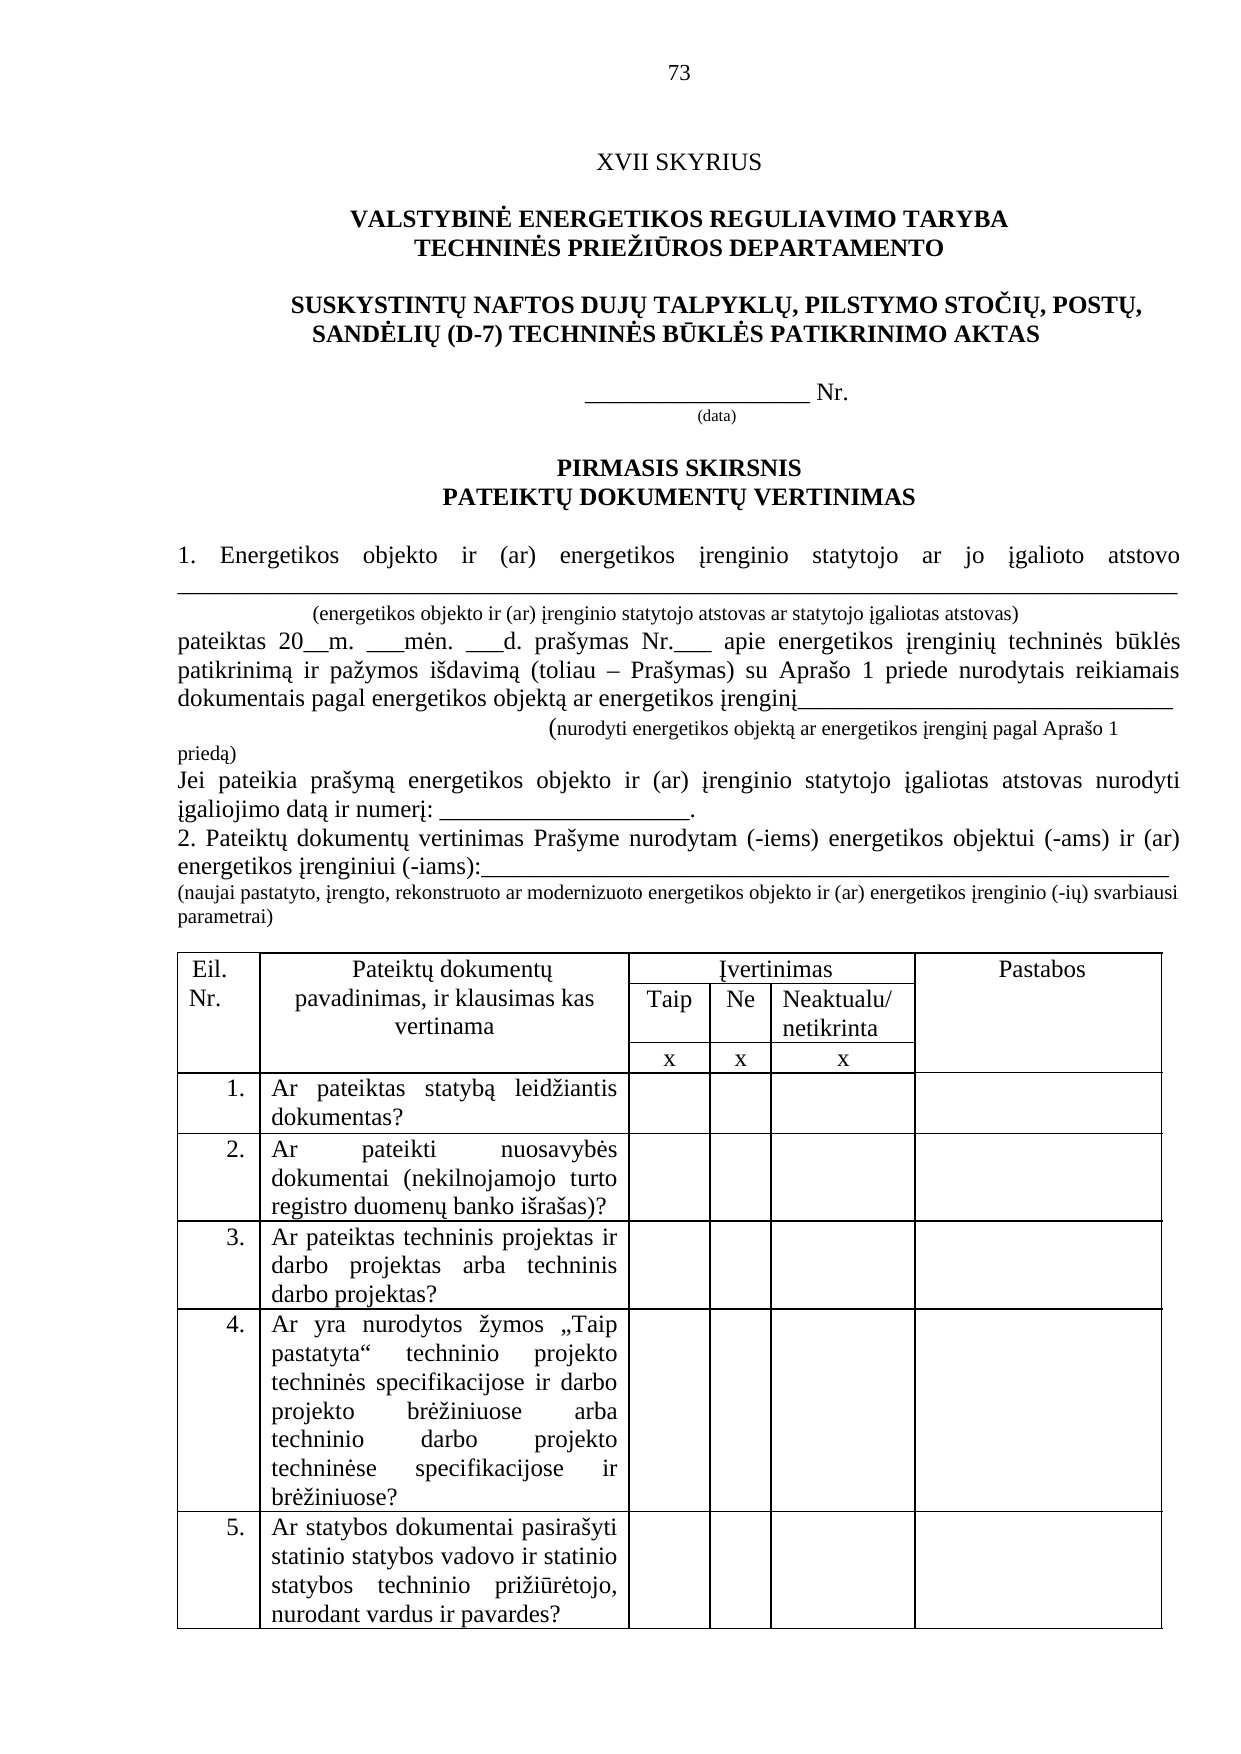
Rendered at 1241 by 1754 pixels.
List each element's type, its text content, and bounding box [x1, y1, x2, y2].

table_cell [261, 1042, 628, 1072]
text XVII SKYRIUS [177, 147, 1181, 176]
table_cell Ar pateiktas techninis projektas ir darbo projektas arba techninis darbo projektas? [261, 1222, 628, 1308]
text Jei pateikia prašymą energetikos objekto ir (ar) įrenginio statytojo įgaliotas atstovas nurodyti įgaliojimo datą ir numerį: ____________________. [177, 765, 1181, 823]
table_cell [711, 1512, 770, 1627]
table_cell Taip [630, 984, 709, 1042]
table_cell 1. [178, 1074, 259, 1132]
text pateiktas 20__m. ___mėn. ___d. prašymas Nr.___ apie energetikos įrenginių techninės būklės patikrinimą ir pažymos išdavimą (toliau – Prašymas) su Aprašo 1 priede nurodytais reikiamais dokumentais pagal energetikos objektą ar energetikos įrenginį______________________________ [177, 626, 1181, 712]
table_cell [772, 1512, 914, 1627]
table_cell [916, 1134, 1161, 1220]
text __________________ Nr. [177, 377, 1181, 406]
text 1. Energetikos objekto ir (ar) energetikos įrenginio statytojo ar jo įgalioto atstovo ________________________________________________________________________________ (energetikos objekto ir (ar) įrenginio statytojo atstovas ar statytojo įgaliotas atstovas) [177, 540, 1181, 626]
text TECHNINĖS PRIEŽIŪROS DEPARTAMENTO [177, 233, 1181, 262]
text (data) [177, 406, 1181, 425]
table_cell Ar yra nurodytos žymos „Taip pastatyta“ techninio projekto techninės specifikacijose ir darbo projekto brėžiniuose arba techninio darbo projekto techninėse specifikacijose ir brėžiniuose? [261, 1310, 628, 1511]
text SUSKYSTINTŲ NAFTOS DUJŲ TALPYKLŲ, PILSTYMO STOČIŲ, POSTŲ, SANDĖLIŲ (D-7) TECHNINĖS BŪKLĖS PATIKRINIMO AKTAS [177, 291, 1181, 348]
table_cell 3. [178, 1222, 259, 1308]
table_cell [711, 1134, 770, 1220]
table_header Eil. Nr. [178, 953, 259, 1072]
table_cell Ar pateiktas statybą leidžiantis dokumentas? [261, 1074, 628, 1132]
table_cell 5. [178, 1512, 259, 1627]
text VALSTYBINĖ ENERGETIKOS REGULIAVIMO TARYBA [177, 204, 1181, 233]
table_cell [630, 1134, 709, 1220]
table_cell [916, 1310, 1161, 1511]
table_cell Ar pateikti nuosavybės dokumentai (nekilnojamojo turto registro duomenų banko išrašas)? [261, 1134, 628, 1220]
table_cell [916, 1512, 1161, 1627]
table_header Įvertinimas [630, 954, 914, 983]
text (nurodyti energetikos objektą ar energetikos įrenginį pagal Aprašo 1 priedą) [177, 712, 1181, 765]
text PIRMASIS SKIRSNIS [177, 453, 1181, 482]
table_cell [772, 1222, 914, 1308]
table_cell 4. [178, 1310, 259, 1511]
table_cell [630, 1310, 709, 1511]
text 2. Pateiktų dokumentų vertinimas Prašyme nurodytam (-iems) energetikos objektui (-ams) ir (ar) energetikos įrenginiui (-iams):_______________________________________________________ [177, 823, 1181, 880]
table_cell Neaktualu/netikrinta [772, 984, 914, 1042]
table_cell [630, 1512, 709, 1627]
text PATEIKTŲ DOKUMENTŲ VERTINIMAS [177, 482, 1181, 511]
table_cell [772, 1134, 914, 1220]
table_cell [772, 1074, 914, 1132]
table_cell 2. [178, 1134, 259, 1220]
table_cell [711, 1074, 770, 1132]
table_header Pastabos [916, 954, 1161, 1072]
table_cell Ne [711, 984, 770, 1042]
table_cell [630, 1074, 709, 1132]
table_header Pateiktų dokumentų pavadinimas, ir klausimas kas vertinama [261, 954, 628, 1042]
table_cell [916, 1073, 1161, 1132]
table_cell Ar statybos dokumentai pasirašyti statinio statybos vadovo ir statinio statybos techninio prižiūrėtojo, nurodant vardus ir pavardes? [261, 1512, 628, 1627]
text (naujai pastatyto, įrengto, rekonstruoto ar modernizuoto energetikos objekto ir (ar) energetikos įrenginio (-ių) svarbiausi parametrai) [177, 880, 1181, 928]
table_cell [630, 1222, 709, 1308]
table_cell [711, 1222, 770, 1308]
table_cell [711, 1310, 770, 1511]
table_cell [916, 1222, 1161, 1308]
table_cell x [711, 1043, 770, 1072]
table_cell x [630, 1043, 709, 1072]
table_cell [772, 1310, 914, 1511]
table_cell x [772, 1043, 914, 1072]
